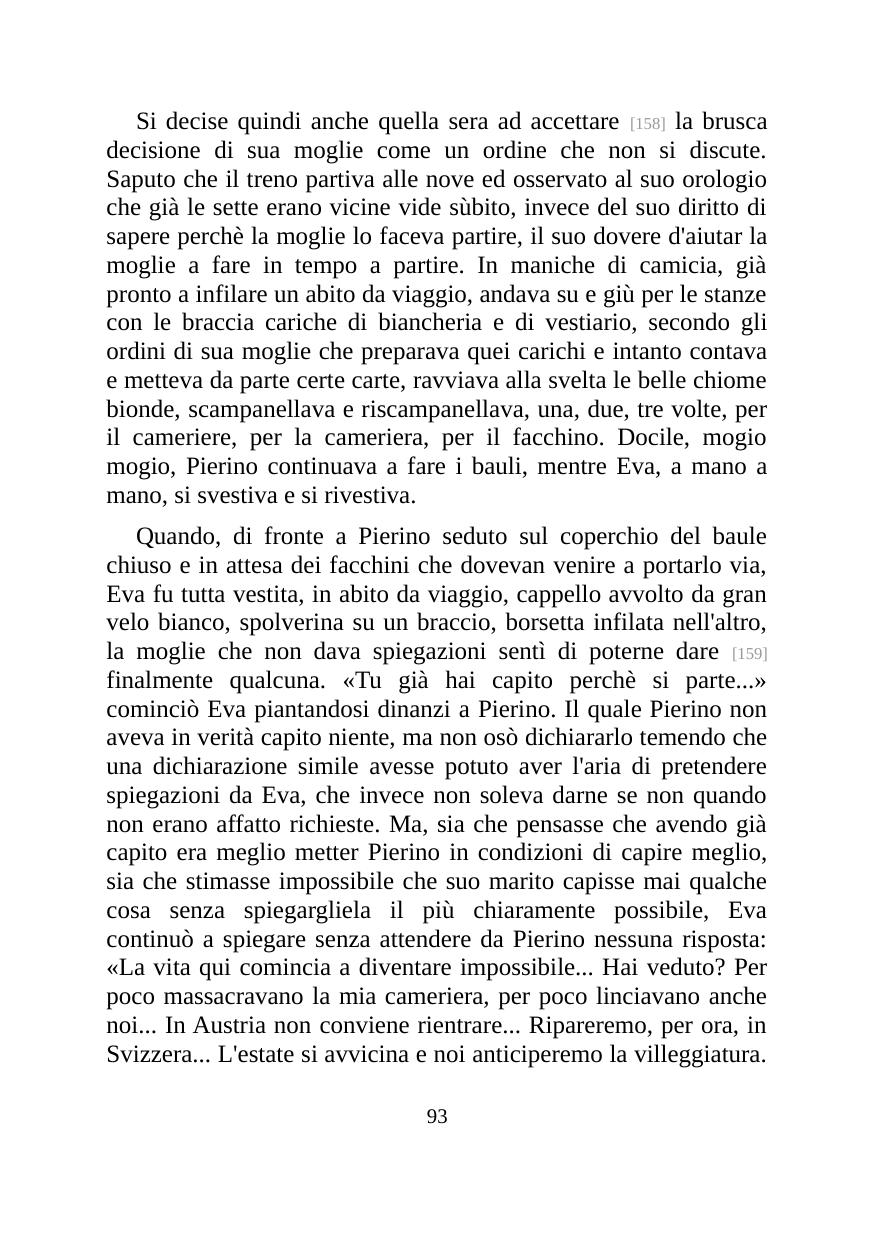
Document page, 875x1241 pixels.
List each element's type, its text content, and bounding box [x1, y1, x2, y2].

text Quando, di fronte a Pierino seduto sul coperchio del baule chiuso e in attesa dei facchini che dovevan venire a portarlo via, Eva fu tutta vestita, in abito da viaggio, cappello avvolto da gran velo bianco, spolverina su un braccio, borsetta infilata nell'altro, la moglie che non dava spiegazioni sentì di poterne dare [159] finalmente qualcuna. «Tu già hai capito perchè si parte...» cominciò Eva piantandosi dinanzi a Pierino. Il quale Pierino non aveva in verità capito niente, ma non osò dichiararlo temendo che una dichiarazione simile avesse potuto aver l'aria di pretendere spiegazioni da Eva, che invece non soleva darne se non quando non erano affatto richieste. Ma, sia che pensasse che avendo già capito era meglio metter Pierino in condizioni di capire meglio, sia che stimasse impossibile che suo marito capisse mai qualche cosa senza spiegargliela il più chiaramente possibile, Eva continuò a spiegare senza attendere da Pierino nessuna risposta: «La vita qui comincia a diventare impossibile... Hai veduto? Per poco massacravano la mia cameriera, per poco linciavano anche noi... In Austria non conviene rientrare... Ripareremo, per ora, in Svizzera... L'estate si avvicina e noi anticiperemo la villeggiatura. [106, 521, 768, 1067]
text Si decise quindi anche quella sera ad accettare [158] la brusca decisione di sua moglie come un ordine che non si discute. Saputo che il treno partiva alle nove ed osservato al suo orologio che già le sette erano vicine vide sùbito, invece del suo diritto di sapere perchè la moglie lo faceva partire, il suo dovere d'aiutar la moglie a fare in tempo a partire. In maniche di camicia, già pronto a infilare un abito da viaggio, andava su e giù per le stanze con le braccia cariche di biancheria e di vestiario, secondo gli ordini di sua moglie che preparava quei carichi e intanto contava e metteva da parte certe carte, ravviava alla svelta le belle chiome bionde, scampanellava e riscampanellava, una, due, tre volte, per il cameriere, per la cameriera, per il facchino. Docile, mogio mogio, Pierino continuava a fare i bauli, mentre Eva, a mano a mano, si svestiva e si rivestiva. [106, 106, 768, 509]
